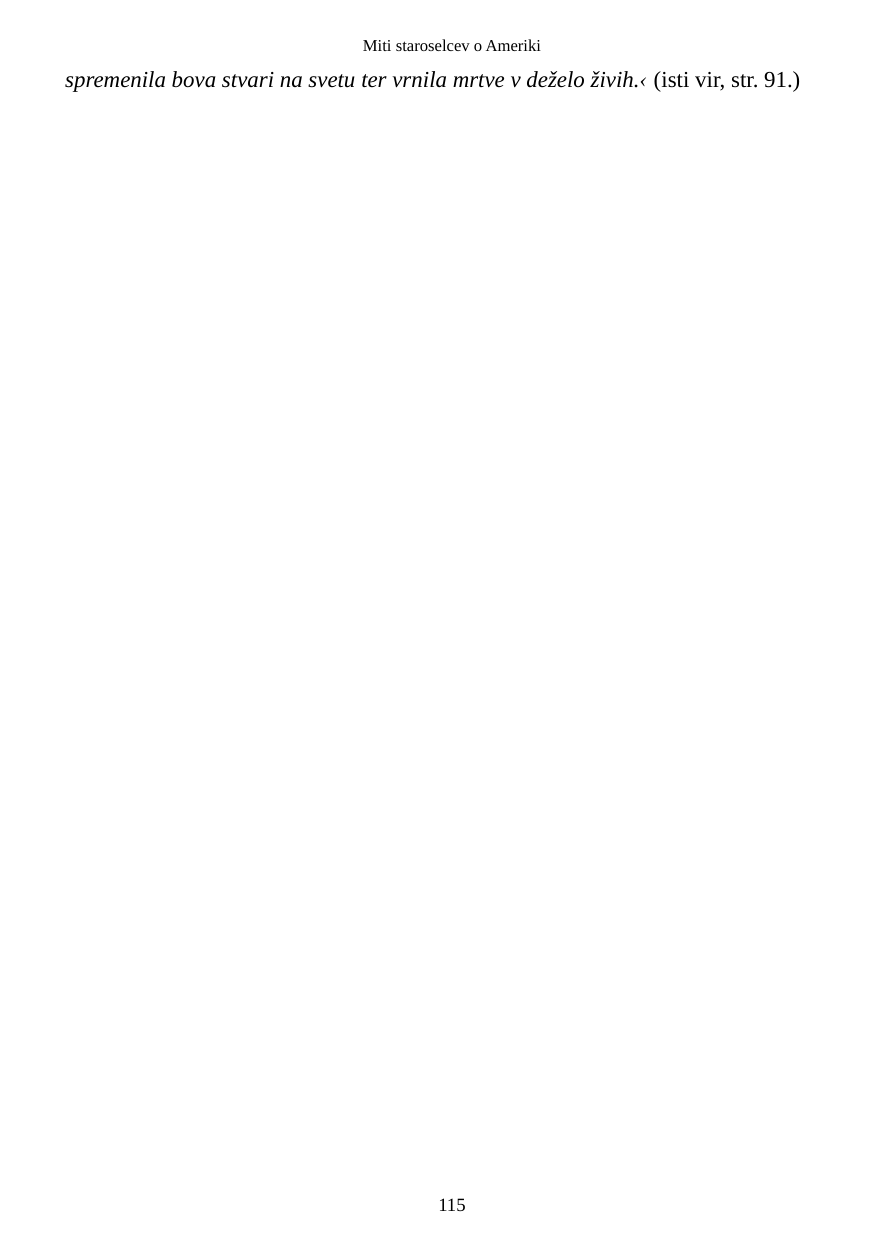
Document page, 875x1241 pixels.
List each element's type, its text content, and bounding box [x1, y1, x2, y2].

text spremenila bova stvari na svetu ter vrnila mrtve v deželo živih.‹ (isti vir, str. 91.) [65, 66, 839, 93]
